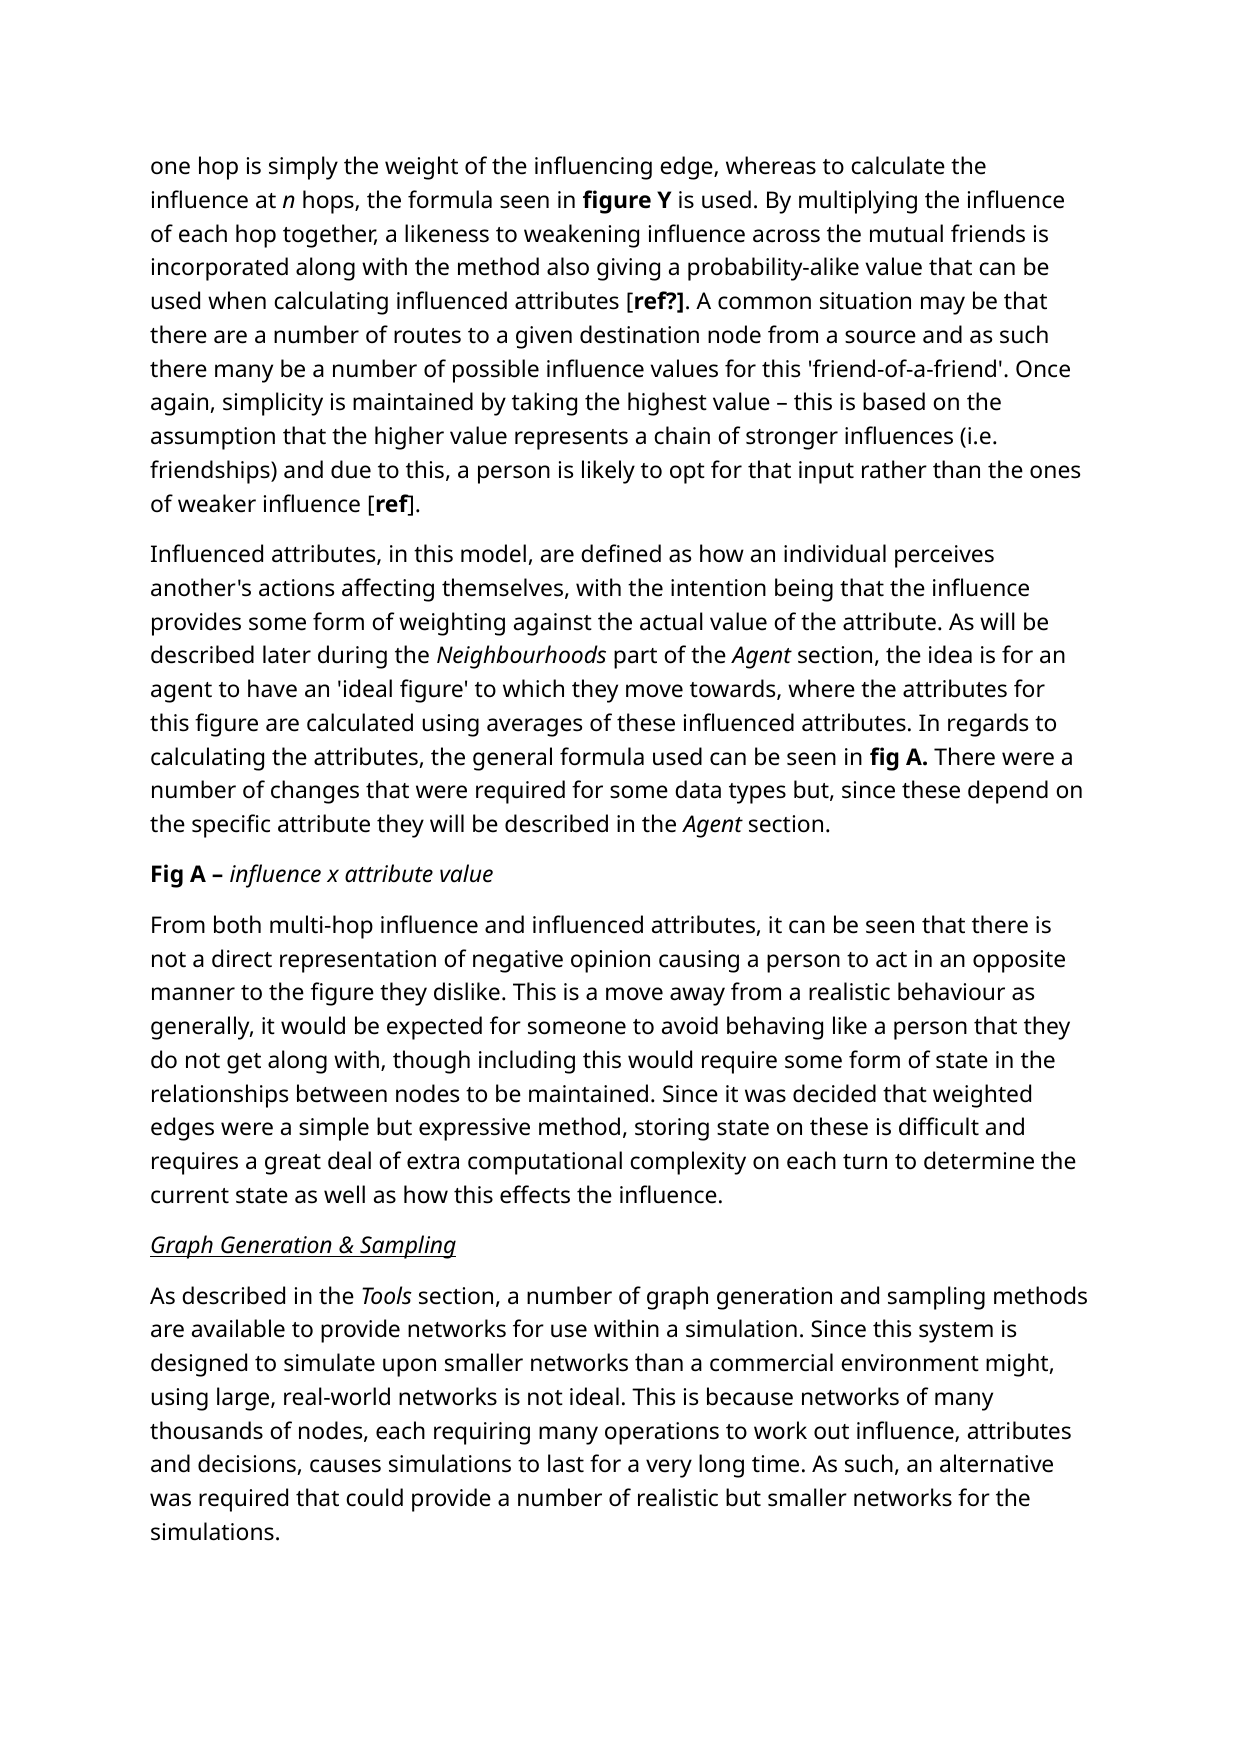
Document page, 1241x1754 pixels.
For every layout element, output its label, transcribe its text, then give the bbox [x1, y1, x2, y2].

text As described in the Tools section, a number of graph generation and sampling methods are available to provide networks for use within a simulation. Since this system is designed to simulate upon smaller networks than a commercial environment might, using large, real-world networks is not ideal. This is because networks of many thousands of nodes, each requiring many operations to work out influence, attributes and decisions, causes simulations to last for a very long time. As such, an alternative was required that could provide a number of realistic but smaller networks for the simulations. [150, 1279, 1090, 1547]
text Graph Generation & Sampling [150, 1229, 1090, 1260]
text Influenced attributes, in this model, are defined as how an individual perceives another's actions affecting themselves, with the intention being that the influence provides some form of weighting against the actual value of the attribute. As will be described later during the Neighbourhoods part of the Agent section, the idea is for an agent to have an 'ideal figure' to which they move towards, where the attributes for this figure are calculated using averages of these influenced attributes. In regards to calculating the attributes, the general formula used can be seen in fig A. There were a number of changes that were required for some data types but, since these depend on the specific attribute they will be described in the Agent section. [150, 538, 1090, 839]
text From both multi-hop influence and influenced attributes, it can be seen that there is not a direct representation of negative opinion causing a person to act in an opposite manner to the figure they dislike. This is a move away from a realistic behaviour as generally, it would be expected for someone to avoid behaving like a person that they do not get along with, though including this would require some form of state in the relationships between nodes to be maintained. Since it was decided that weighted edges were a simple but expressive method, storing state on these is difficult and requires a great deal of extra computational complexity on each turn to determine the current state as well as how this effects the influence. [150, 909, 1090, 1210]
text one hop is simply the weight of the influencing edge, whereas to calculate the influence at n hops, the formula seen in figure Y is used. By multiplying the influence of each hop together, a likeness to weakening influence across the mutual friends is incorporated along with the method also giving a probability-alike value that can be used when calculating influenced attributes [ref?]. A common situation may be that there are a number of routes to a given destination node from a source and as such there many be a number of possible influence values for this 'friend-of-a-friend'. Once again, simplicity is maintained by taking the highest value – this is based on the assumption that the higher value represents a chain of stronger influences (i.e. friendships) and due to this, a person is likely to opt for that input rather than the ones of weaker influence [ref]. [150, 150, 1090, 519]
text Fig A – influence x attribute value [150, 858, 1090, 889]
